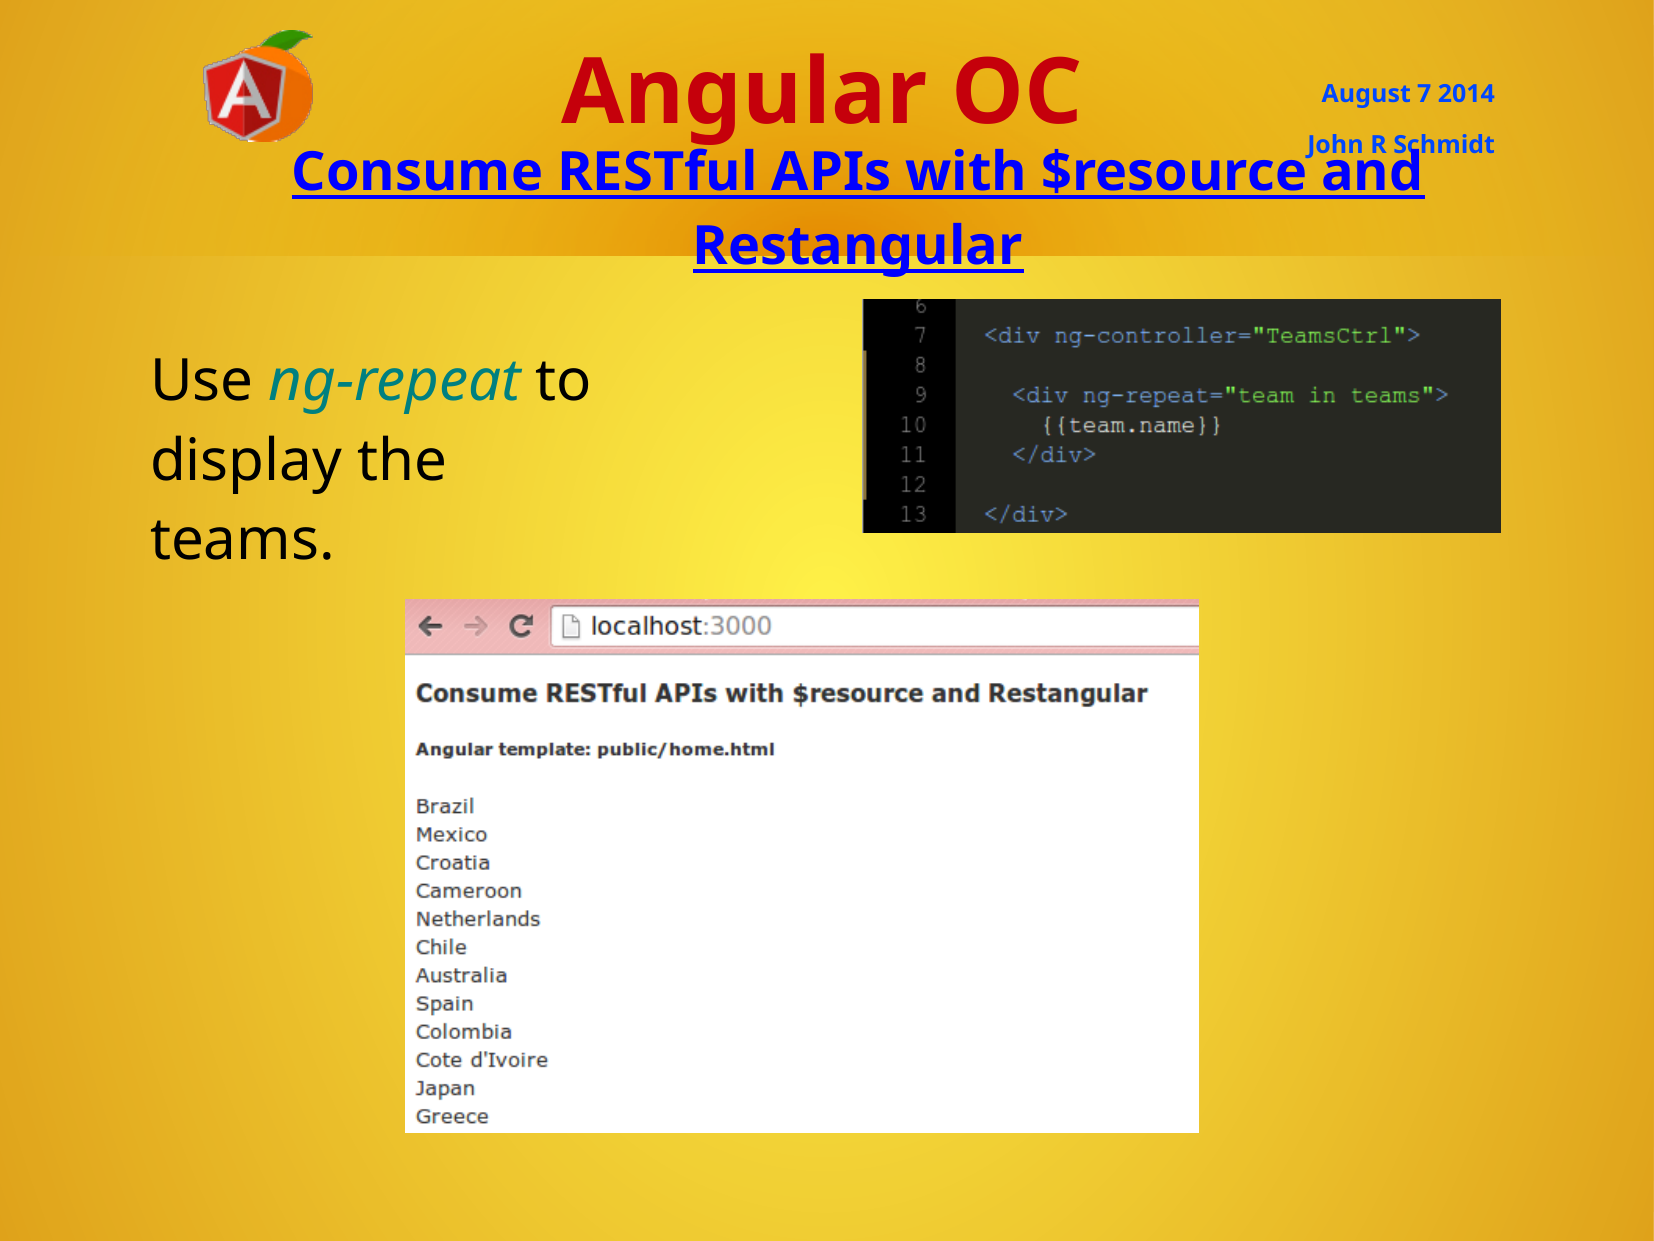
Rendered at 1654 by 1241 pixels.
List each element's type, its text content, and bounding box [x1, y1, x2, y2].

subtitle Use ng-repeat to display the teams. [150, 375, 646, 541]
text_box August 7 2014 John R Schmidt [1260, 51, 1510, 172]
text_box Consume RESTful APIs with $resource and Restangular [150, 175, 1567, 239]
picture [862, 299, 1501, 533]
title Angular OC [560, 34, 1086, 142]
picture [405, 599, 1199, 1133]
picture [202, 30, 316, 142]
